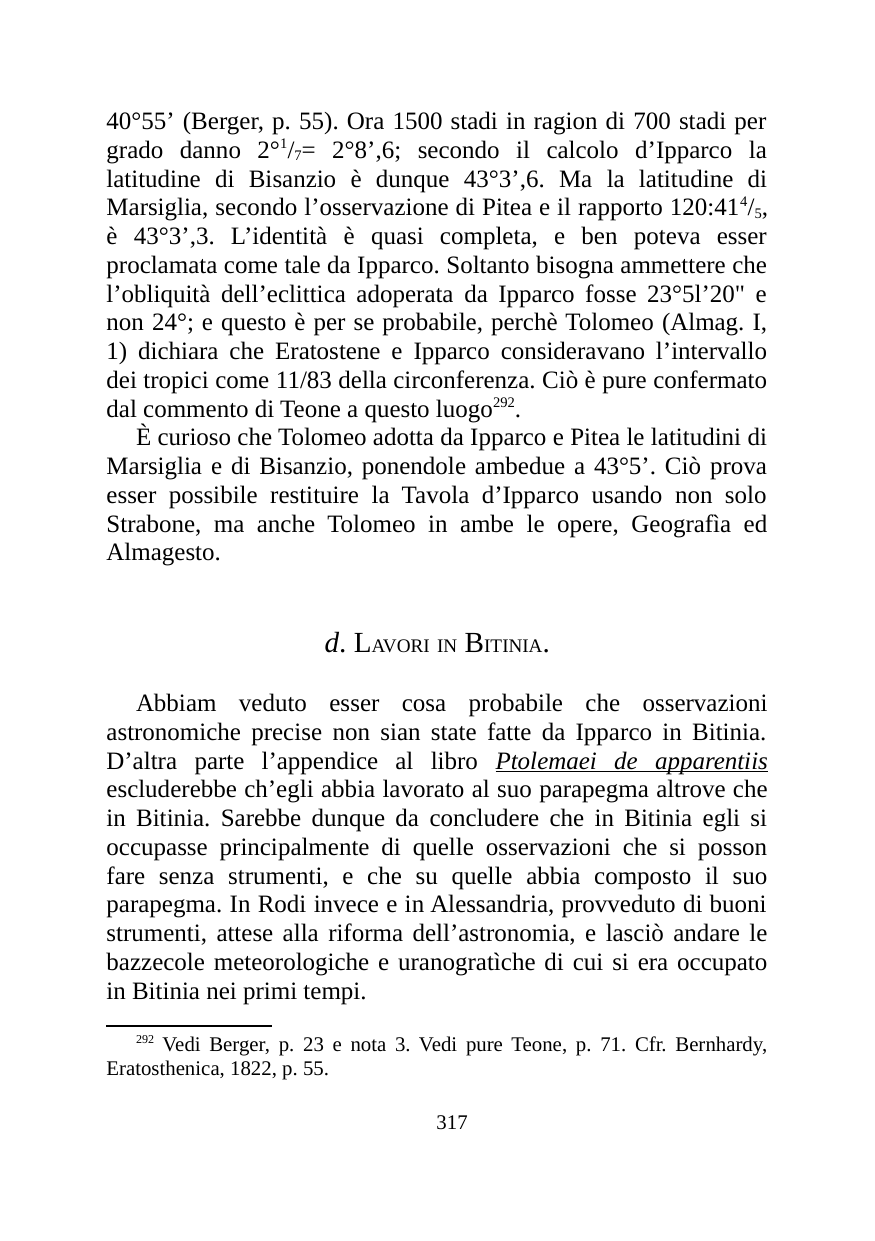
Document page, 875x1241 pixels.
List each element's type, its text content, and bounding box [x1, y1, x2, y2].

text Vedi Berger, p. 23 e nota 3. Vedi pure Teone, p. 71. Cfr. Bernhardy, Eratosthenica, 1822, p. 55. [106, 1032, 768, 1080]
text Abbiam veduto esser cosa probabile che osservazioni astronomiche precise non sian state fatte da Ipparco in Bitinia. D’altra parte l’appendice al libro Ptolemaei de apparentiis escluderebbe ch’egli abbia lavorato al suo parapegma altrove che in Bitinia. Sarebbe dunque da concludere che in Bitinia egli si occupasse principalmente di quelle osservazioni che si posson fare senza strumenti, e che su quelle abbia composto il suo parapegma. In Rodi invece e in Alessandria, provveduto di buoni strumenti, attese alla riforma dell’astronomia, e lasciò andare le bazzecole meteorologiche e uranogratìche di cui si era occupato in Bitinia nei primi tempi. [106, 688, 768, 1004]
text 40°55’ (Berger, p. 55). Ora 1500 stadi in ragion di 700 stadi per grado danno 2°1/7= 2°8’,6; secondo il calcolo d’Ipparco la latitudine di Bisanzio è dunque 43°3’,6. Ma la latitudine di Marsiglia, secondo l’osservazione di Pitea e il rapporto 120:414/5, è 43°3’,3. L’identità è quasi completa, e ben poteva esser proclamata come tale da Ipparco. Soltanto bisogna ammettere che l’obliquità dell’eclittica adoperata da Ipparco fosse 23°5l’20" e non 24°; e questo è per se probabile, perchè Tolomeo (Almag. I, 1) dichiara che Eratostene e Ipparco consideravano l’intervallo dei tropici come 11/83 della circonferenza. Ciò è pure confermato dal commento di Teone a questo luogo. [106, 106, 768, 422]
text È curioso che Tolomeo adotta da Ipparco e Pitea le latitudini di Marsiglia e di Bisanzio, ponendole ambedue a 43°5’. Ciò prova esser possibile restituire la Tavola d’Ipparco usando non solo Strabone, ma anche Tolomeo in ambe le opere, Geografìa ed Almagesto. [106, 422, 768, 566]
text d. Lavori in Bitinia. [106, 625, 768, 659]
